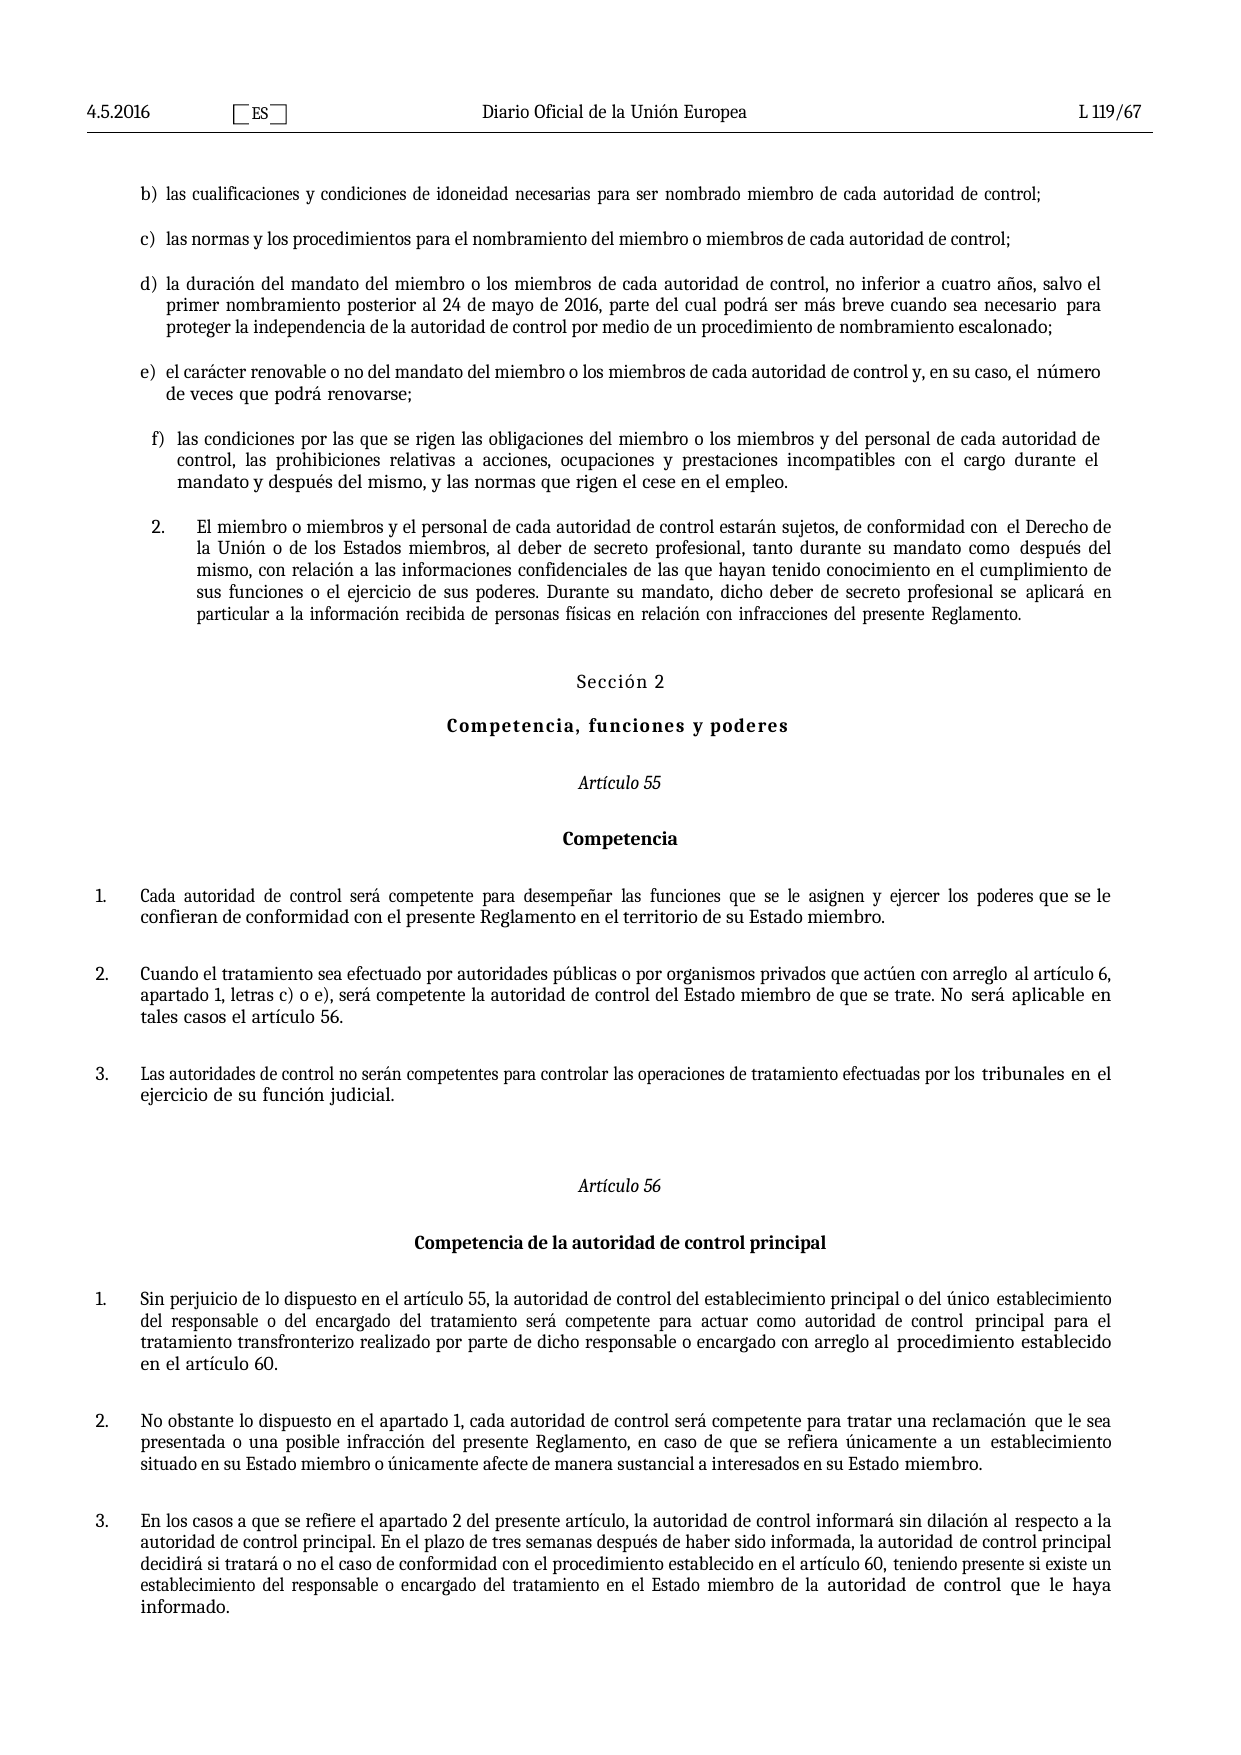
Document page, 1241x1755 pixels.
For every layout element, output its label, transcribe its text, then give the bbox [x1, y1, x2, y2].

list El miembro o miembros y el personal de cada autoridad de control estarán sujetos, de conformidad con el Derecho de la Unión o de los Estados miembros, al deber de secreto profesional, tanto durante su mandato como después del mismo, con relación a las informaciones confidenciales de las que hayan tenido conocimiento en el cumplimiento de sus funciones o el ejercicio de sus poderes. Durante su mandato, dicho deber de secreto profesional se aplicará en particular a la información recibida de personas físicas en relación con infracciones del presente Reglamento. [151, 516, 1111, 625]
list la duración del mandato del miembro o los miembros de cada autoridad de control, no inferior a cuatro años, salvo el primer nombramiento posterior al 24 de mayo de 2016, parte del cual podrá ser más breve cuando sea necesario para proteger la independencia de la autoridad de control por medio de un procedimiento de nombramiento escalonado; [140, 273, 1101, 338]
list las cualificaciones y condiciones de idoneidad necesarias para ser nombrado miembro de cada autoridad de control; [140, 183, 1111, 206]
text Artículo 55 [193, 771, 1047, 794]
list No obstante lo dispuesto en el apartado 1, cada autoridad de control será competente para tratar una reclamación que le sea presentada o una posible infracción del presente Reglamento, en caso de que se refiera únicamente a un establecimiento situado en su Estado miembro o únicamente afecte de manera sustancial a interesados en su Estado miembro. [129, 1410, 1111, 1475]
list En los casos a que se refiere el apartado 2 del presente artículo, la autoridad de control informará sin dilación al respecto a la autoridad de control principal. En el plazo de tres semanas después de haber sido informada, la autoridad de control principal decidirá si tratará o no el caso de conformidad con el procedimiento establecido en el artículo 60, teniendo presente si existe un establecimiento del responsable o encargado del tratamiento en el Estado miembro de la autoridad de control que le haya informado. [129, 1510, 1111, 1619]
subtitle Competencia, funciones y poderes [193, 715, 1049, 738]
list Cuando el tratamiento sea efectuado por autoridades públicas o por organismos privados que actúen con arreglo al artículo 6, apartado 1, letras c) o e), será competente la autoridad de control del Estado miembro de que se trate. No será aplicable en tales casos el artículo 56. [129, 963, 1111, 1028]
list Sin perjuicio de lo dispuesto en el artículo 55, la autoridad de control del establecimiento principal o del único establecimiento del responsable o del encargado del tratamiento será competente para actuar como autoridad de control principal para el tratamiento transfronterizo realizado por parte de dicho responsable o encargado con arreglo al procedimiento establecido en el artículo 60. [129, 1288, 1111, 1376]
list el carácter renovable o no del mandato del miembro o los miembros de cada autoridad de control y, en su caso, el número de veces que podrá renovarse; [140, 361, 1101, 405]
list las normas y los procedimientos para el nombramiento del miembro o miembros de cada autoridad de control; [140, 227, 1111, 250]
list Cada autoridad de control será competente para desempeñar las funciones que se le asignen y ejercer los poderes que se le confieran de conformidad con el presente Reglamento en el territorio de su Estado miembro. [129, 885, 1111, 928]
text Sección 2 [193, 670, 1047, 693]
list las condiciones por las que se rigen las obligaciones del miembro o los miembros y del personal de cada autoridad de control, las prohibiciones relativas a acciones, ocupaciones y prestaciones incompatibles con el cargo durante el mandato y después del mismo, y las normas que rigen el cese en el empleo. [151, 428, 1101, 493]
subtitle Competencia [193, 828, 1047, 851]
list Las autoridades de control no serán competentes para controlar las operaciones de tratamiento efectuadas por los tribunales en el ejercicio de su función judicial. [129, 1063, 1111, 1106]
subtitle Competencia de la autoridad de control principal [193, 1231, 1047, 1254]
text Artículo 56 [193, 1175, 1047, 1198]
